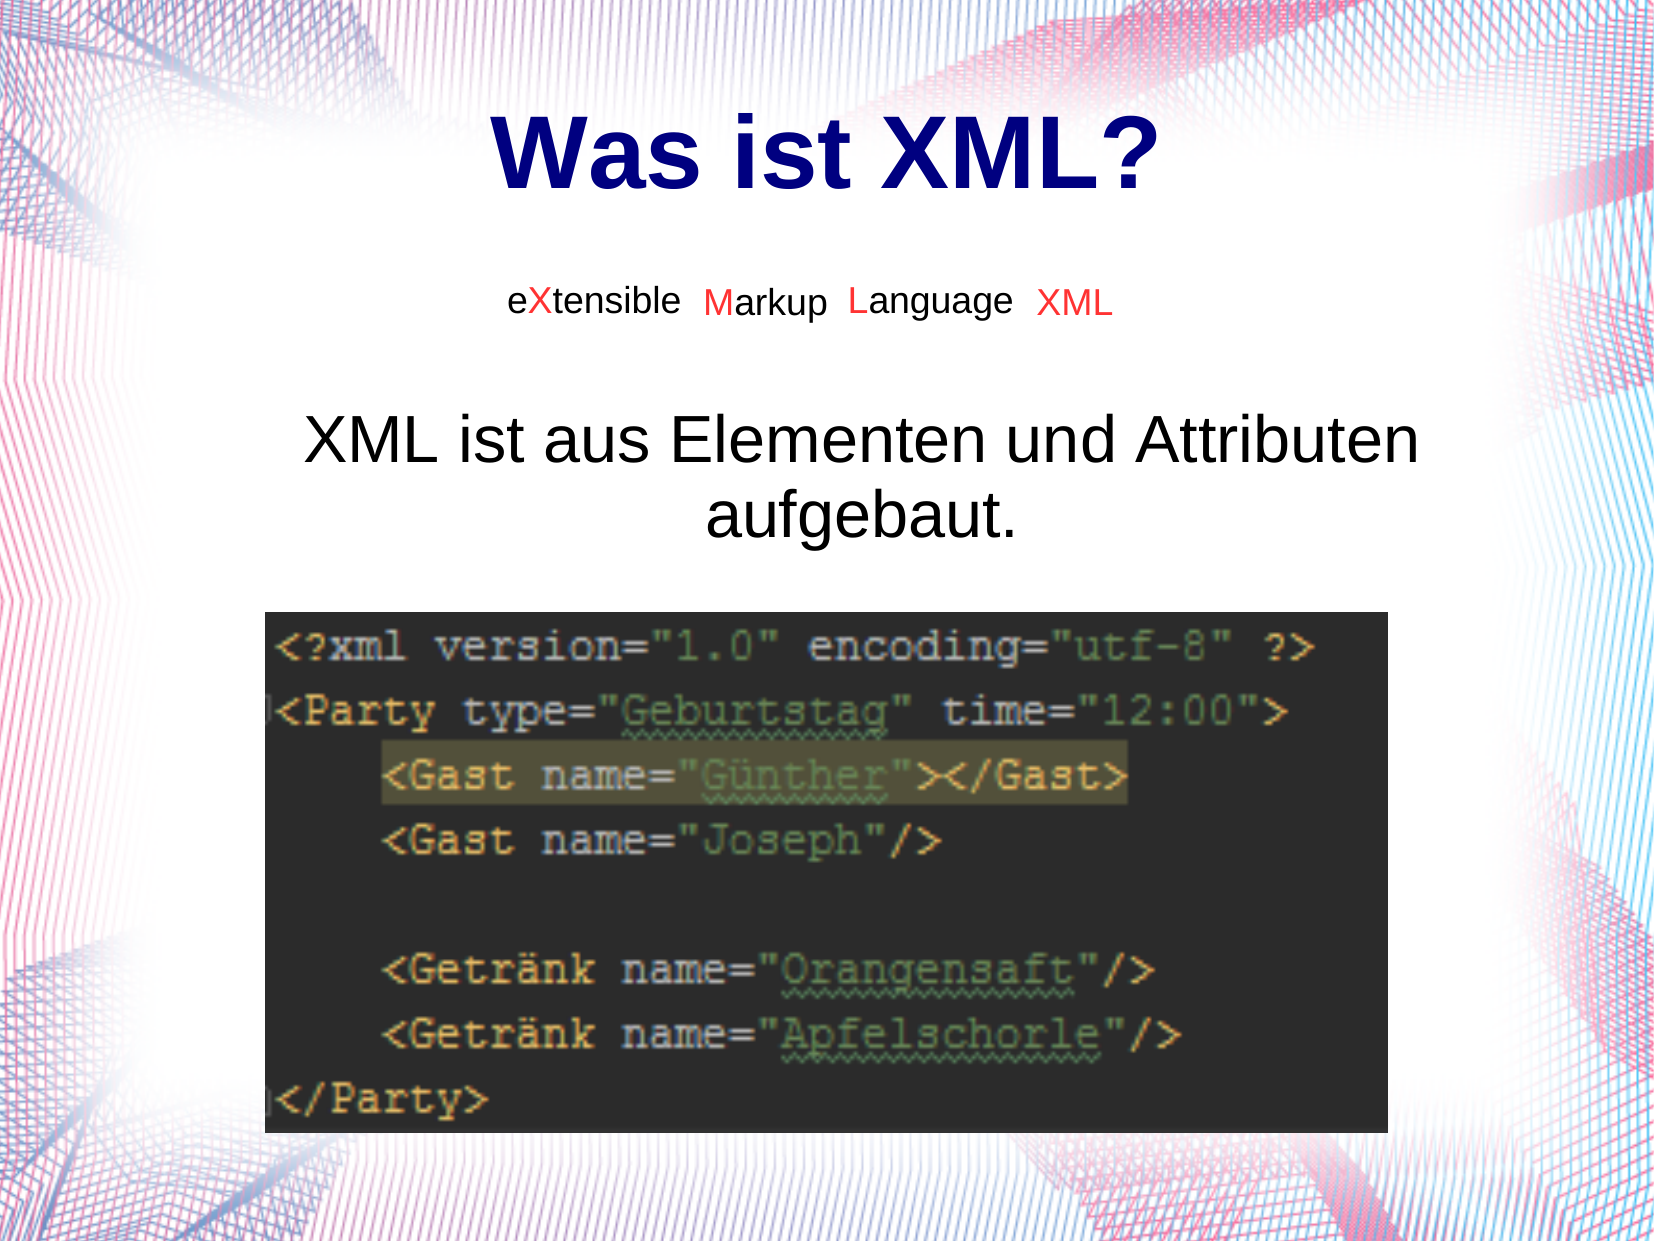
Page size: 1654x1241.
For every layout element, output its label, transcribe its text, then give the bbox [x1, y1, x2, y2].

list XML ist aus Elementen und Attributen aufgebaut. [82, 402, 1571, 556]
picture [0, 0, 1654, 1241]
text_box Markup [448, 273, 1021, 331]
title Was ist XML? [82, 49, 1571, 257]
text_box XML [1021, 273, 1317, 331]
text_box Language [732, 271, 1117, 329]
